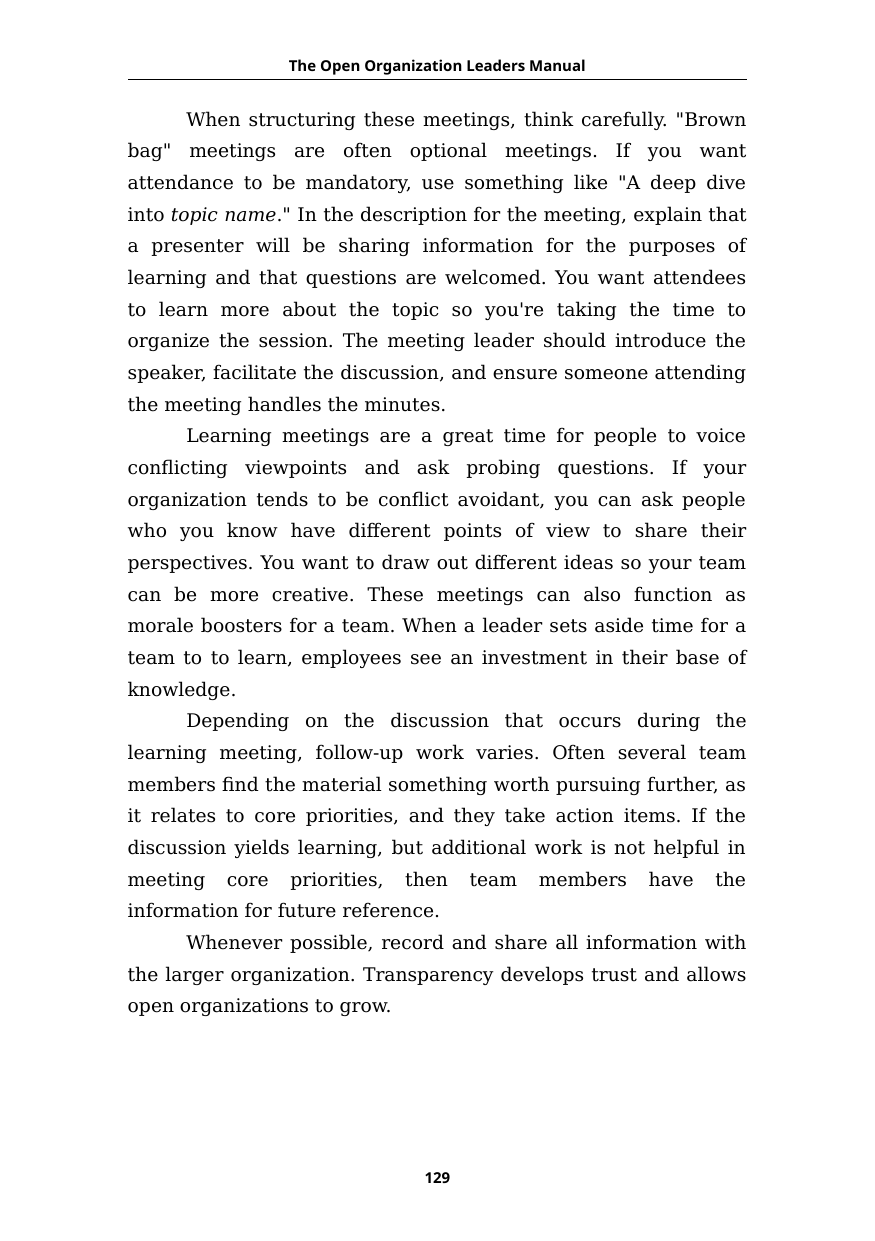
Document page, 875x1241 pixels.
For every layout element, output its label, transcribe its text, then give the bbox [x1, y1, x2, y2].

text Learning meetings are a great time for people to voice conflicting viewpoints and ask probing questions. If your organization tends to be conflict avoidant, you can ask people who you know have different points of view to share their perspectives. You want to draw out different ideas so your team can be more creative. These meetings can also function as morale boosters for a team. When a leader sets aside time for a team to to learn, employees see an investment in their base of knowledge. [127, 425, 747, 701]
text When structuring these meetings, think carefully. "Brown bag" meetings are often optional meetings. If you want attendance to be mandatory, use something like "A deep dive into topic name." In the description for the meeting, explain that a presenter will be sharing information for the purposes of learning and that questions are welcomed. You want attendees to learn more about the topic so you're taking the time to organize the session. The meeting leader should introduce the speaker, facilitate the discussion, and ensure someone attending the meeting handles the minutes. [127, 109, 747, 416]
text Depending on the discussion that occurs during the learning meeting, follow-up work varies. Often several team members find the material something worth pursuing further, as it relates to core priorities, and they take action items. If the discussion yields learning, but additional work is not helpful in meeting core priorities, then team members have the information for future reference. [127, 710, 747, 922]
text Whenever possible, record and share all information with the larger organization. Transparency develops trust and allows open organizations to grow. [127, 932, 747, 1017]
